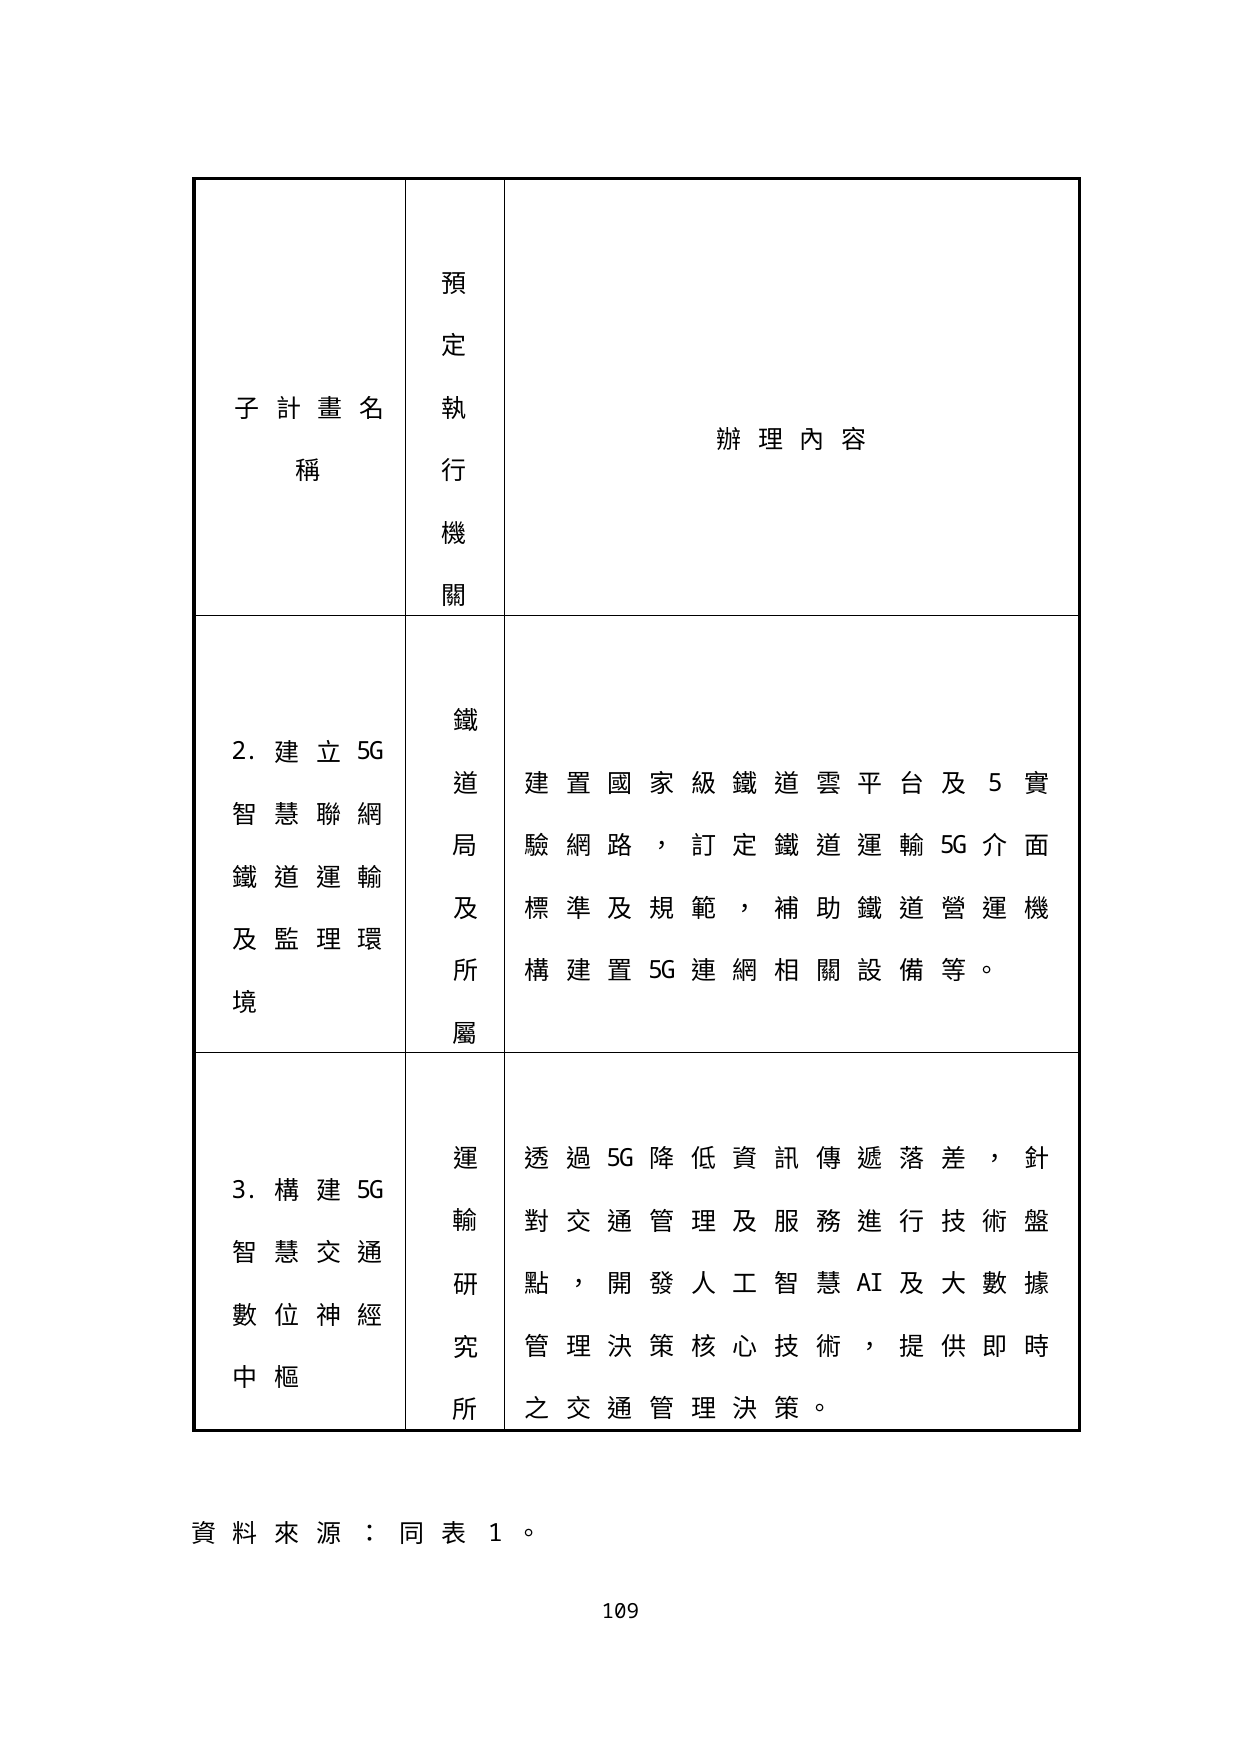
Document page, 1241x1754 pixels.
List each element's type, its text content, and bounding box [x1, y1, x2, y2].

table_cell 建置國家級鐵道雲平台及5實驗網路，訂定鐵道運輸5G介面標準及規範，補助鐵道營運機構建置5G連網相關設備等。 [505, 616, 1078, 1052]
table_cell 3.構建5G智慧交通數位神經中樞 [196, 1053, 405, 1429]
table_cell 透過5G降低資訊傳遞落差，針對交通管理及服務進行技術盤點，開發人工智慧AI及大數據管理決策核心技術，提供即時之交通管理決策。 [505, 1053, 1078, 1429]
table_header 辦理內容 [505, 180, 1078, 615]
table_cell 2.建立5G智慧聯網鐵道運輸及監理環境 [196, 616, 405, 1052]
text 資料來源：同表1。 [183, 1490, 1058, 1552]
table_header 預定執行機關 [406, 180, 504, 615]
table_cell 運輸 研究所 [406, 1053, 504, 1429]
table_cell 鐵道局 及所屬 [406, 616, 504, 1052]
table_header 子計畫名稱 [196, 180, 405, 615]
